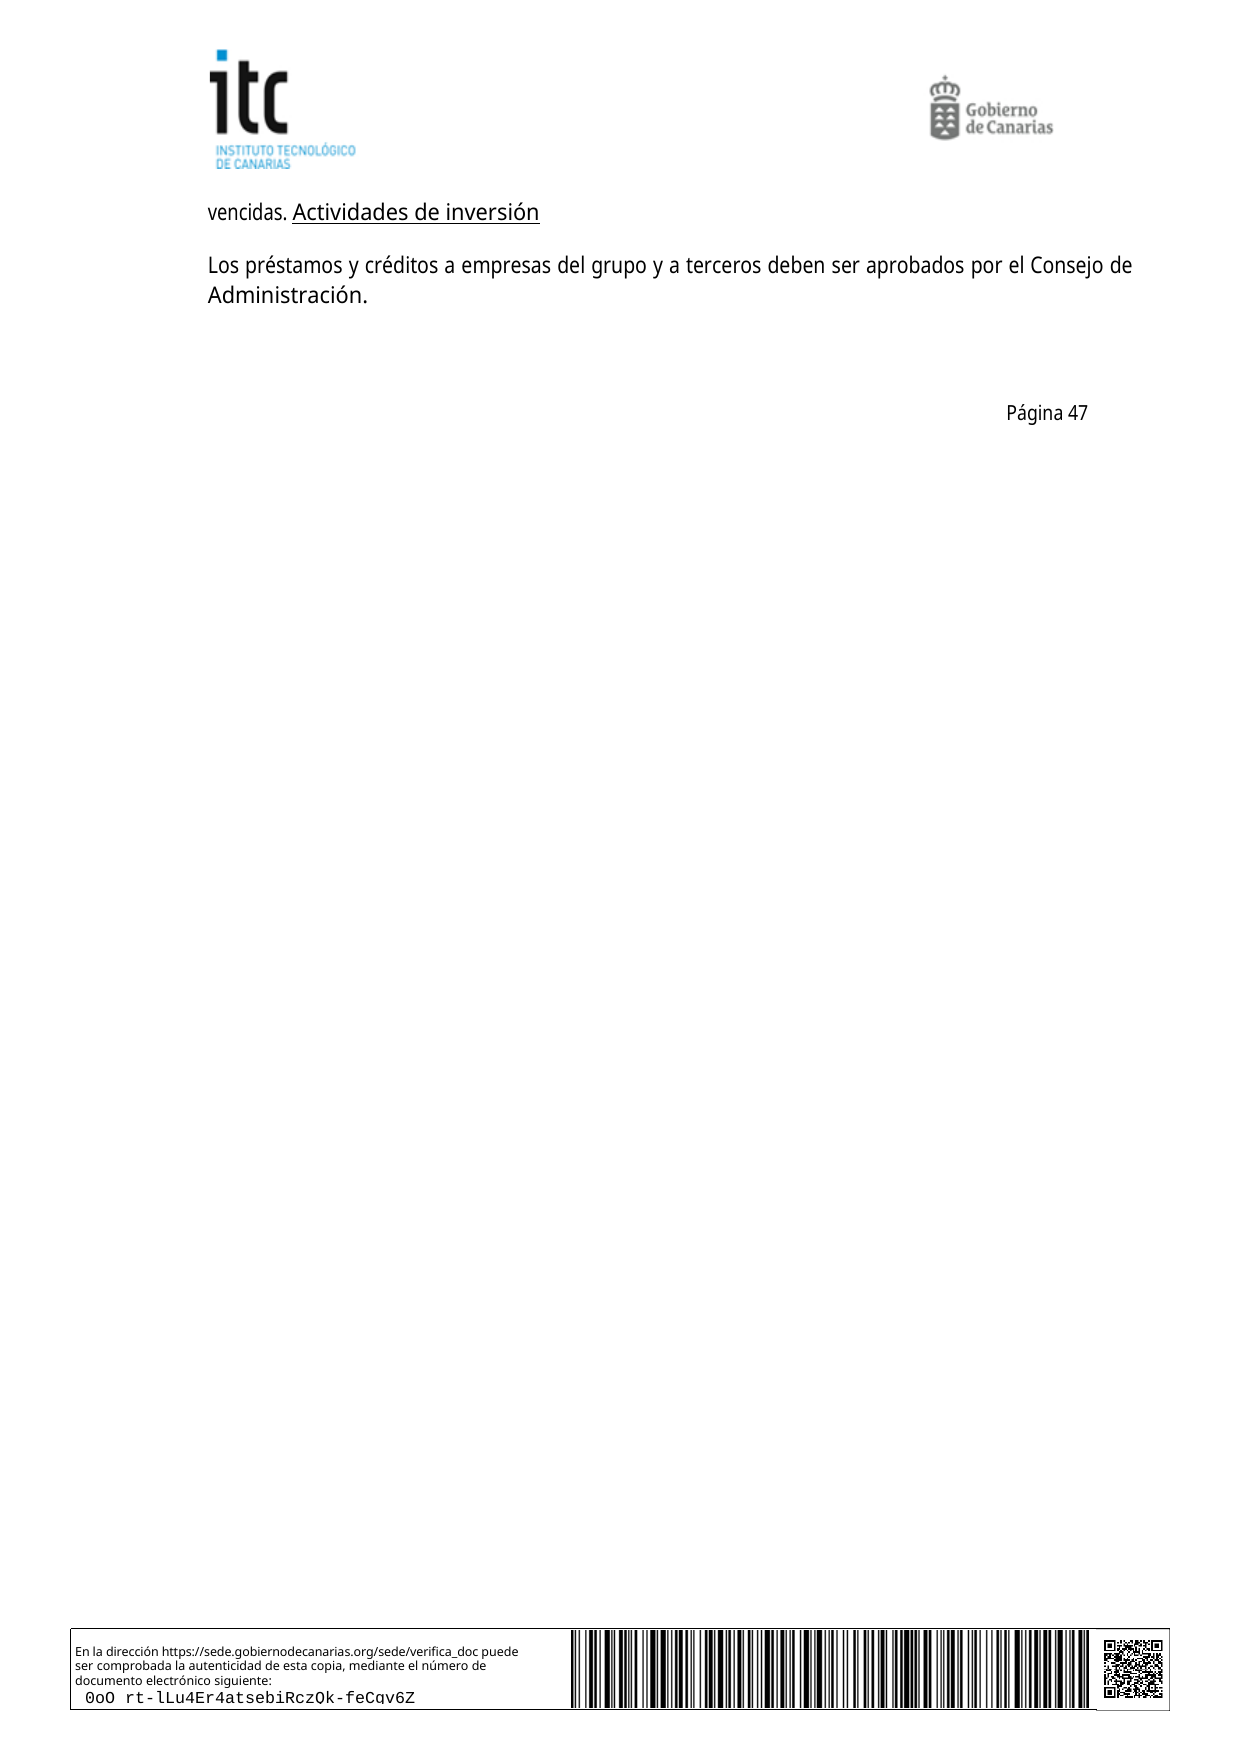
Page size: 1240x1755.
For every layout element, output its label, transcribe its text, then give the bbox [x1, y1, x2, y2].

text Los préstamos y créditos a empresas del grupo y a terceros deben ser aprobados por el Consejo de [208, 256, 1181, 278]
text Administración. [208, 279, 1181, 310]
text vencidas. Actividades de inversión [208, 196, 863, 227]
text Página 47 [58, 398, 1088, 427]
